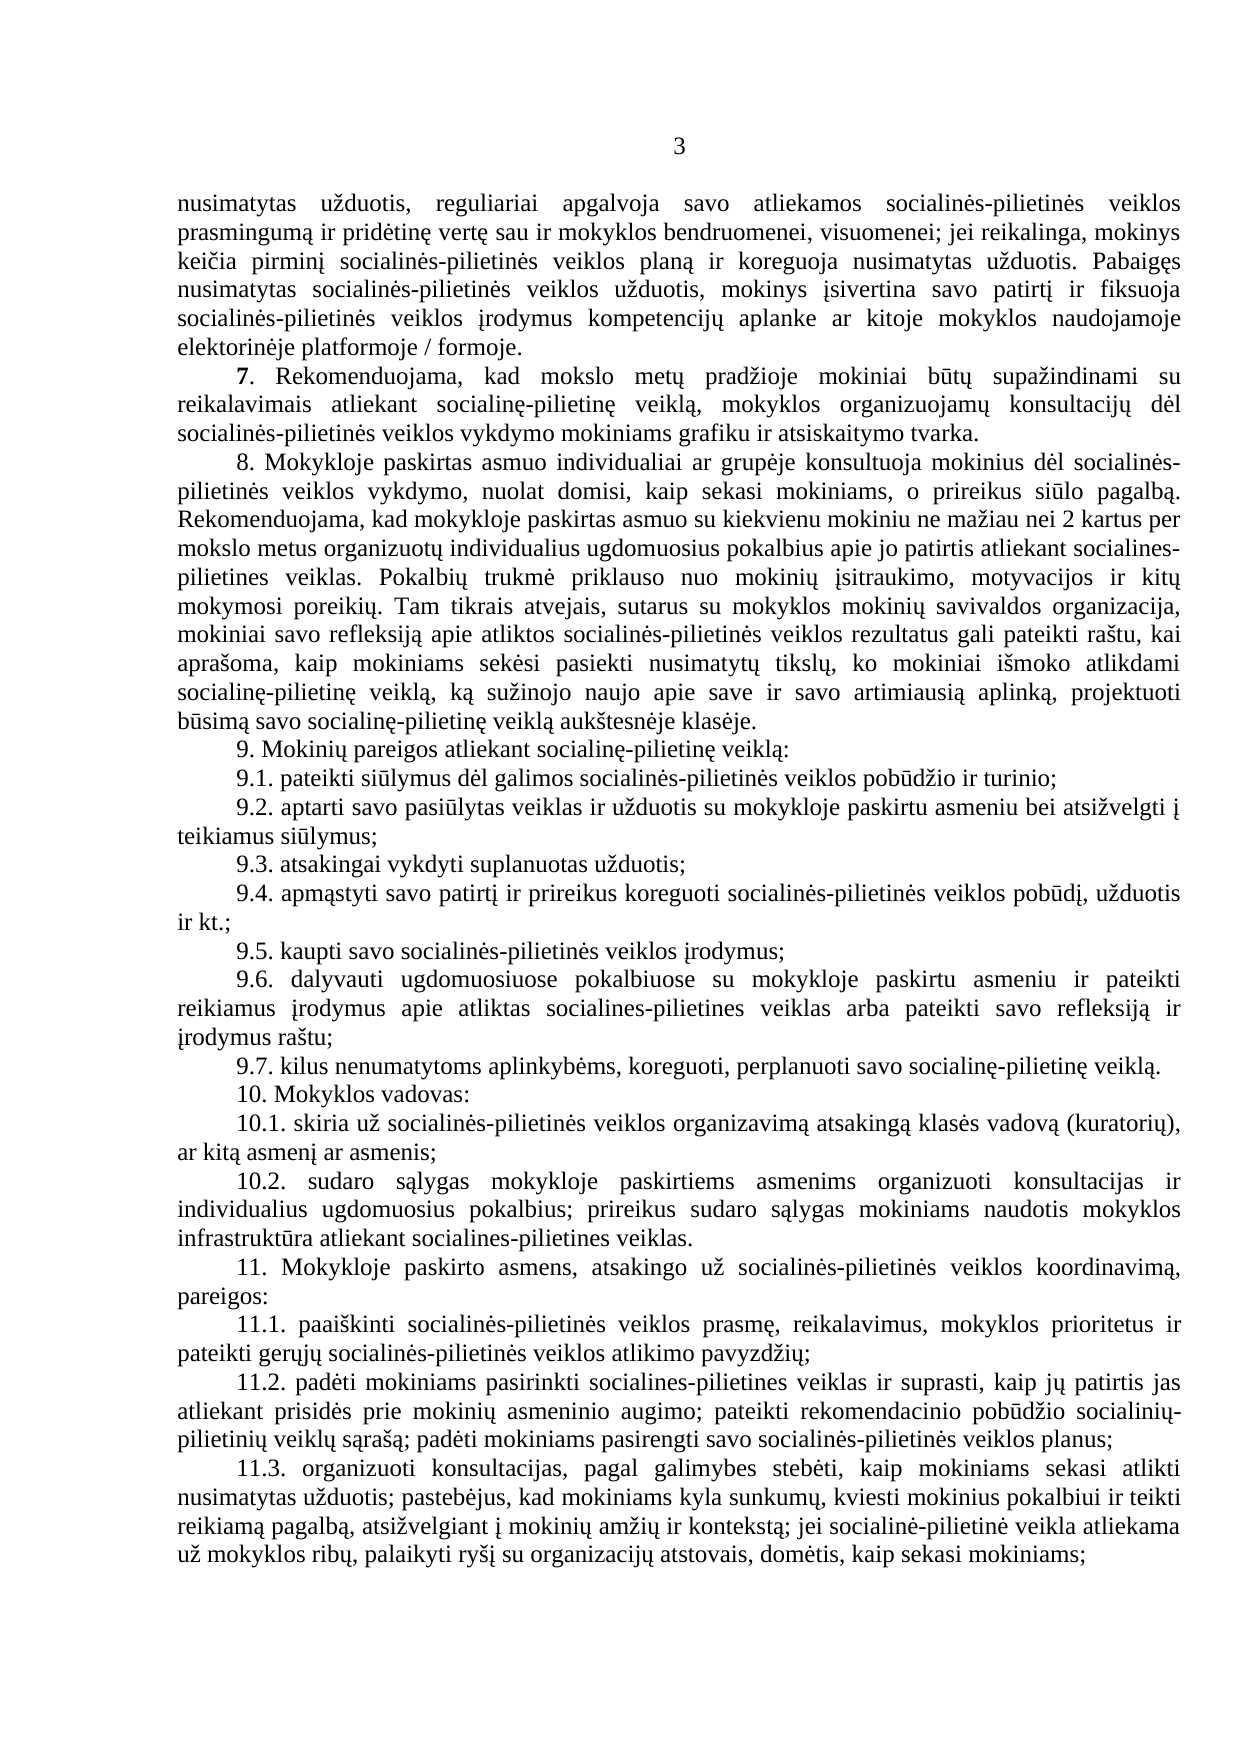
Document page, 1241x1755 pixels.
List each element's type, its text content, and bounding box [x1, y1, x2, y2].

text nusimatytas užduotis, reguliariai apgalvoja savo atliekamos socialinės-pilietinės veiklos prasmingumą ir pridėtinę vertę sau ir mokyklos bendruomenei, visuomenei; jei reikalinga, mokinys keičia pirminį socialinės-pilietinės veiklos planą ir koreguoja nusimatytas užduotis. Pabaigęs nusimatytas socialinės-pilietinės veiklos užduotis, mokinys įsivertina savo patirtį ir fiksuoja socialinės-pilietinės veiklos įrodymus kompetencijų aplanke ar kitoje mokyklos naudojamoje elektorinėje platformoje / formoje. [177, 188, 1182, 361]
text 10.1. skiria už socialinės-pilietinės veiklos organizavimą atsakingą klasės vadovą (kuratorių), ar kitą asmenį ar asmenis; [177, 1108, 1182, 1166]
text 9.6. dalyvauti ugdomuosiuose pokalbiuose su mokykloje paskirtu asmeniu ir pateikti reikiamus įrodymus apie atliktas socialines-pilietines veiklas arba pateikti savo refleksiją ir įrodymus raštu; [177, 964, 1182, 1051]
text 11. Mokykloje paskirto asmens, atsakingo už socialinės-pilietinės veiklos koordinavimą, pareigos: [177, 1252, 1182, 1309]
text 9.1. pateikti siūlymus dėl galimos socialinės-pilietinės veiklos pobūdžio ir turinio; [177, 763, 1182, 792]
text 8. Mokykloje paskirtas asmuo individualiai ar grupėje konsultuoja mokinius dėl socialinės-pilietinės veiklos vykdymo, nuolat domisi, kaip sekasi mokiniams, o prireikus siūlo pagalbą. Rekomenduojama, kad mokykloje paskirtas asmuo su kiekvienu mokiniu ne mažiau nei 2 kartus per mokslo metus organizuotų individualius ugdomuosius pokalbius apie jo patirtis atliekant socialines-pilietines veiklas. Pokalbių trukmė priklauso nuo mokinių įsitraukimo, motyvacijos ir kitų mokymosi poreikių. Tam tikrais atvejais, sutarus su mokyklos mokinių savivaldos organizacija, mokiniai savo refleksiją apie atliktos socialinės-pilietinės veiklos rezultatus gali pateikti raštu, kai aprašoma, kaip mokiniams sekėsi pasiekti nusimatytų tikslų, ko mokiniai išmoko atlikdami socialinę-pilietinę veiklą, ką sužinojo naujo apie save ir savo artimiausią aplinką, projektuoti būsimą savo socialinę-pilietinę veiklą aukštesnėje klasėje. [177, 447, 1182, 734]
text 9. Mokinių pareigos atliekant socialinę-pilietinę veiklą: [177, 734, 1182, 763]
text 7. Rekomenduojama, kad mokslo metų pradžioje mokiniai būtų supažindinami su reikalavimais atliekant socialinę-pilietinę veiklą, mokyklos organizuojamų konsultacijų dėl socialinės-pilietinės veiklos vykdymo mokiniams grafiku ir atsiskaitymo tvarka. [177, 361, 1182, 447]
text 11.3. organizuoti konsultacijas, pagal galimybes stebėti, kaip mokiniams sekasi atlikti nusimatytas užduotis; pastebėjus, kad mokiniams kyla sunkumų, kviesti mokinius pokalbiui ir teikti reikiamą pagalbą, atsižvelgiant į mokinių amžių ir kontekstą; jei socialinė-pilietinė veikla atliekama už mokyklos ribų, palaikyti ryšį su organizacijų atstovais, domėtis, kaip sekasi mokiniams; [177, 1453, 1182, 1568]
text 9.3. atsakingai vykdyti suplanuotas užduotis; [177, 849, 1182, 878]
text 9.4. apmąstyti savo patirtį ir prireikus koreguoti socialinės-pilietinės veiklos pobūdį, užduotis ir kt.; [177, 878, 1182, 936]
text 11.1. paaiškinti socialinės-pilietinės veiklos prasmę, reikalavimus, mokyklos prioritetus ir pateikti gerųjų socialinės-pilietinės veiklos atlikimo pavyzdžių; [177, 1309, 1182, 1367]
text 11.2. padėti mokiniams pasirinkti socialines-pilietines veiklas ir suprasti, kaip jų patirtis jas atliekant prisidės prie mokinių asmeninio augimo; pateikti rekomendacinio pobūdžio socialinių- pilietinių veiklų sąrašą; padėti mokiniams pasirengti savo socialinės-pilietinės veiklos planus; [177, 1367, 1182, 1453]
text 9.2. aptarti savo pasiūlytas veiklas ir užduotis su mokykloje paskirtu asmeniu bei atsižvelgti į teikiamus siūlymus; [177, 792, 1182, 849]
text 10. Mokyklos vadovas: [177, 1079, 1182, 1108]
text 9.7. kilus nenumatytoms aplinkybėms, koreguoti, perplanuoti savo socialinę-pilietinę veiklą. [177, 1051, 1182, 1079]
text 9.5. kaupti savo socialinės-pilietinės veiklos įrodymus; [177, 936, 1182, 964]
text 10.2. sudaro sąlygas mokykloje paskirtiems asmenims organizuoti konsultacijas ir individualius ugdomuosius pokalbius; prireikus sudaro sąlygas mokiniams naudotis mokyklos infrastruktūra atliekant socialines-pilietines veiklas. [177, 1166, 1182, 1252]
